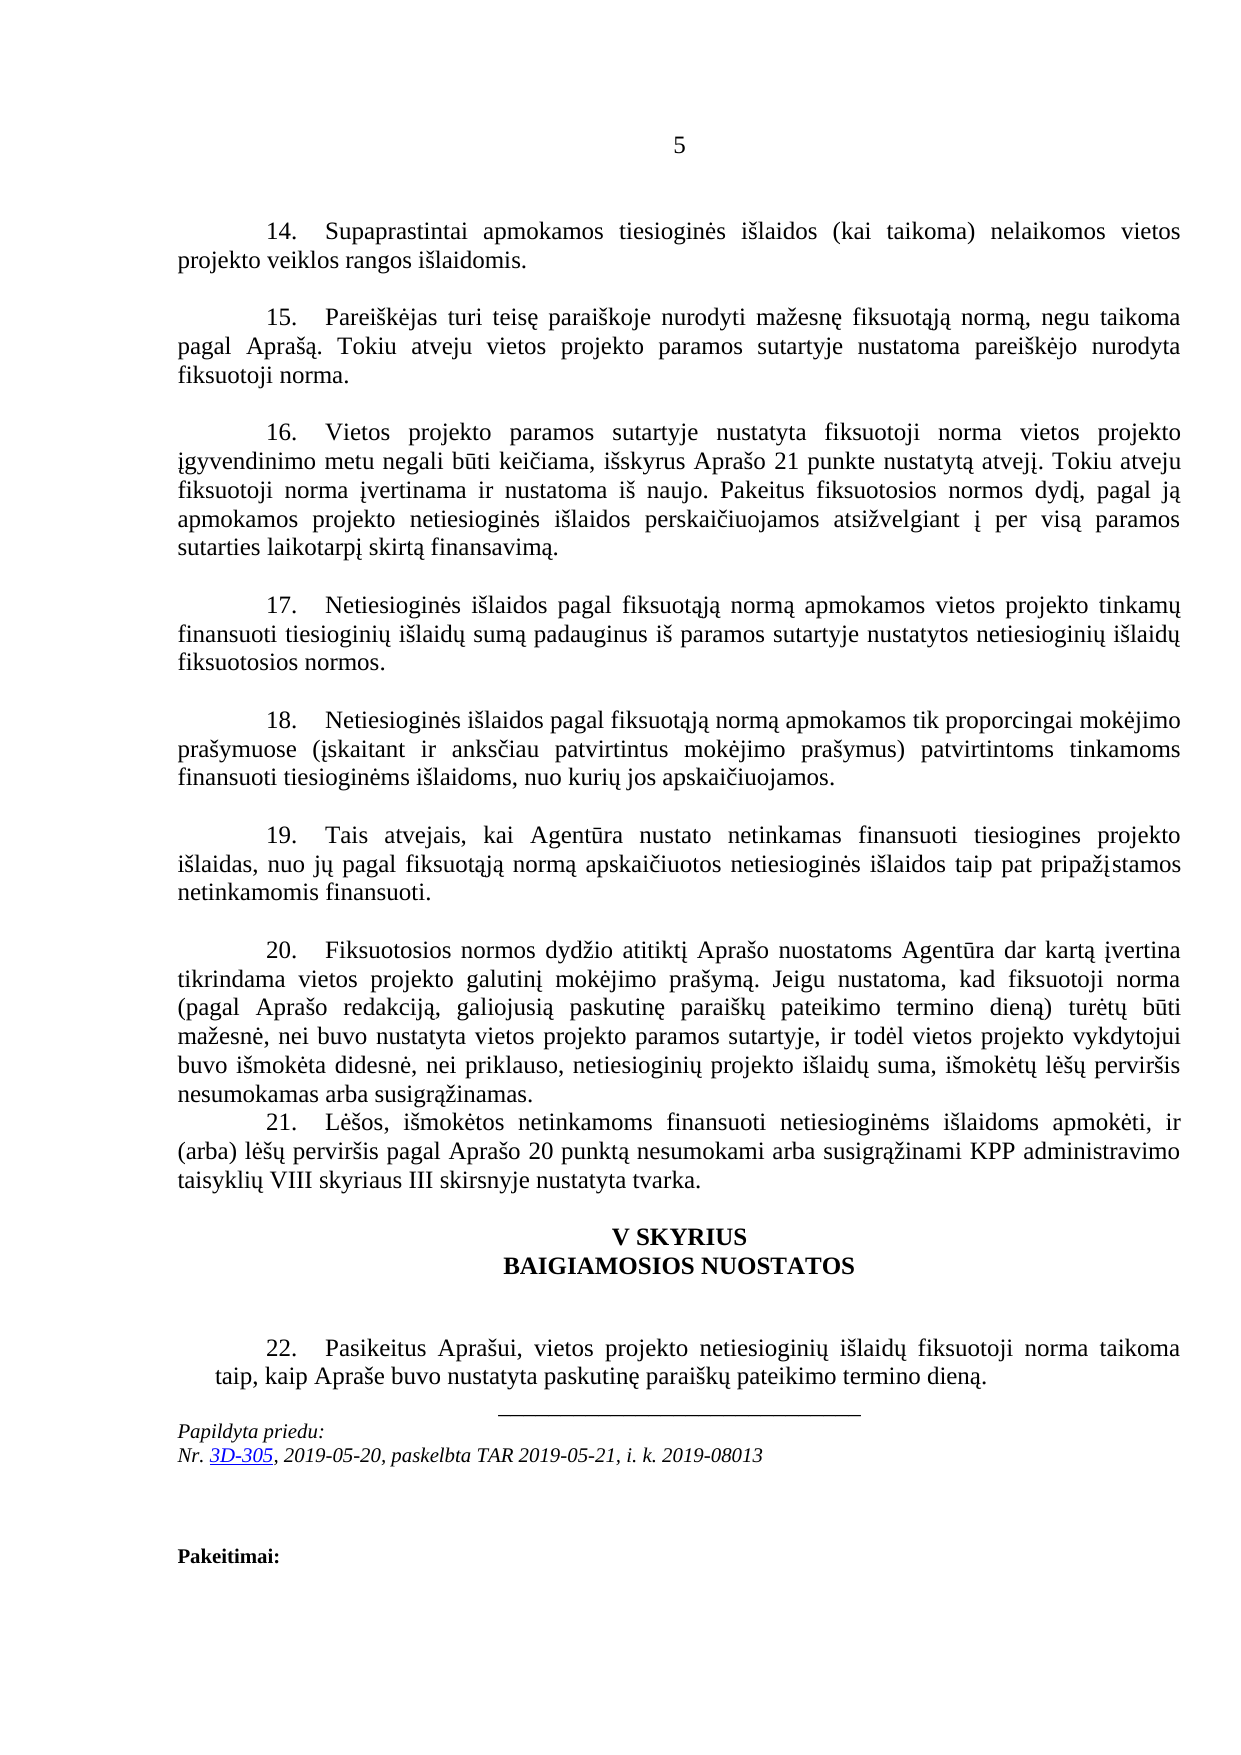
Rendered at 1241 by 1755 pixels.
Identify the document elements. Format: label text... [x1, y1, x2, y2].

text 15. Pareiškėjas turi teisę paraiškoje nurodyti mažesnę fiksuotąją normą, negu taikoma pagal Aprašą. Tokiu atveju vietos projekto paramos sutartyje nustatoma pareiškėjo nurodyta fiksuotoji norma. [177, 302, 1181, 389]
text Pakeitimai: [177, 1544, 1181, 1568]
text 20. Fiksuotosios normos dydžio atitiktį Aprašo nuostatoms Agentūra dar kartą įvertina tikrindama vietos projekto galutinį mokėjimo prašymą. Jeigu nustatoma, kad fiksuotoji norma (pagal Aprašo redakciją, galiojusią paskutinę paraiškų pateikimo termino dieną) turėtų būti mažesnė, nei buvo nustatyta vietos projekto paramos sutartyje, ir todėl vietos projekto vykdytojui buvo išmokėta didesnė, nei priklauso, netiesioginių projekto išlaidų suma, išmokėtų lėšų perviršis nesumokamas arba susigrąžinamas. [177, 935, 1181, 1107]
text 22. Pasikeitus Aprašui, vietos projekto netiesioginių išlaidų fiksuotoji norma taikoma taip, kaip Apraše buvo nustatyta paskutinę paraiškų pateikimo termino dieną. [215, 1333, 1181, 1390]
text Papildyta priedu: [177, 1419, 1181, 1443]
text 14. Supaprastintai apmokamos tiesioginės išlaidos (kai taikoma) nelaikomos vietos projekto veiklos rangos išlaidomis. [177, 216, 1181, 274]
text BAIGIAMOSIOS NUOSTATOS [177, 1251, 1181, 1280]
text Nr. 3D-305, 2019-05-20, paskelbta TAR 2019-05-21, i. k. 2019-08013 [177, 1443, 1181, 1467]
text 18. Netiesioginės išlaidos pagal fiksuotąją normą apmokamos tik proporcingai mokėjimo prašymuose (įskaitant ir anksčiau patvirtintus mokėjimo prašymus) patvirtintoms tinkamoms finansuoti tiesioginėms išlaidoms, nuo kurių jos apskaičiuojamos. [177, 705, 1181, 791]
text 21. Lėšos, išmokėtos netinkamoms finansuoti netiesioginėms išlaidoms apmokėti, ir (arba) lėšų perviršis pagal Aprašo 20 punktą nesumokami arba susigrąžinami KPP administravimo taisyklių VIII skyriaus III skirsnyje nustatyta tvarka. [177, 1107, 1181, 1194]
text 17. Netiesioginės išlaidos pagal fiksuotąją normą apmokamos vietos projekto tinkamų finansuoti tiesioginių išlaidų sumą padauginus iš paramos sutartyje nustatytos netiesioginių išlaidų fiksuotosios normos. [177, 590, 1181, 676]
text 19. Tais atvejais, kai Agentūra nustato netinkamas finansuoti tiesiogines projekto išlaidas, nuo jų pagal fiksuotąją normą apskaičiuotos netiesioginės išlaidos taip pat pripažįstamos netinkamomis finansuoti. [177, 820, 1181, 906]
text V SKYRIUS [177, 1222, 1181, 1251]
text _____________________________ [177, 1390, 1181, 1419]
text 16. Vietos projekto paramos sutartyje nustatyta fiksuotoji norma vietos projekto įgyvendinimo metu negali būti keičiama, išskyrus Aprašo 21 punkte nustatytą atvejį. Tokiu atveju fiksuotoji norma įvertinama ir nustatoma iš naujo. Pakeitus fiksuotosios normos dydį, pagal ją apmokamos projekto netiesioginės išlaidos perskaičiuojamos atsižvelgiant į per visą paramos sutarties laikotarpį skirtą finansavimą. [177, 417, 1181, 561]
